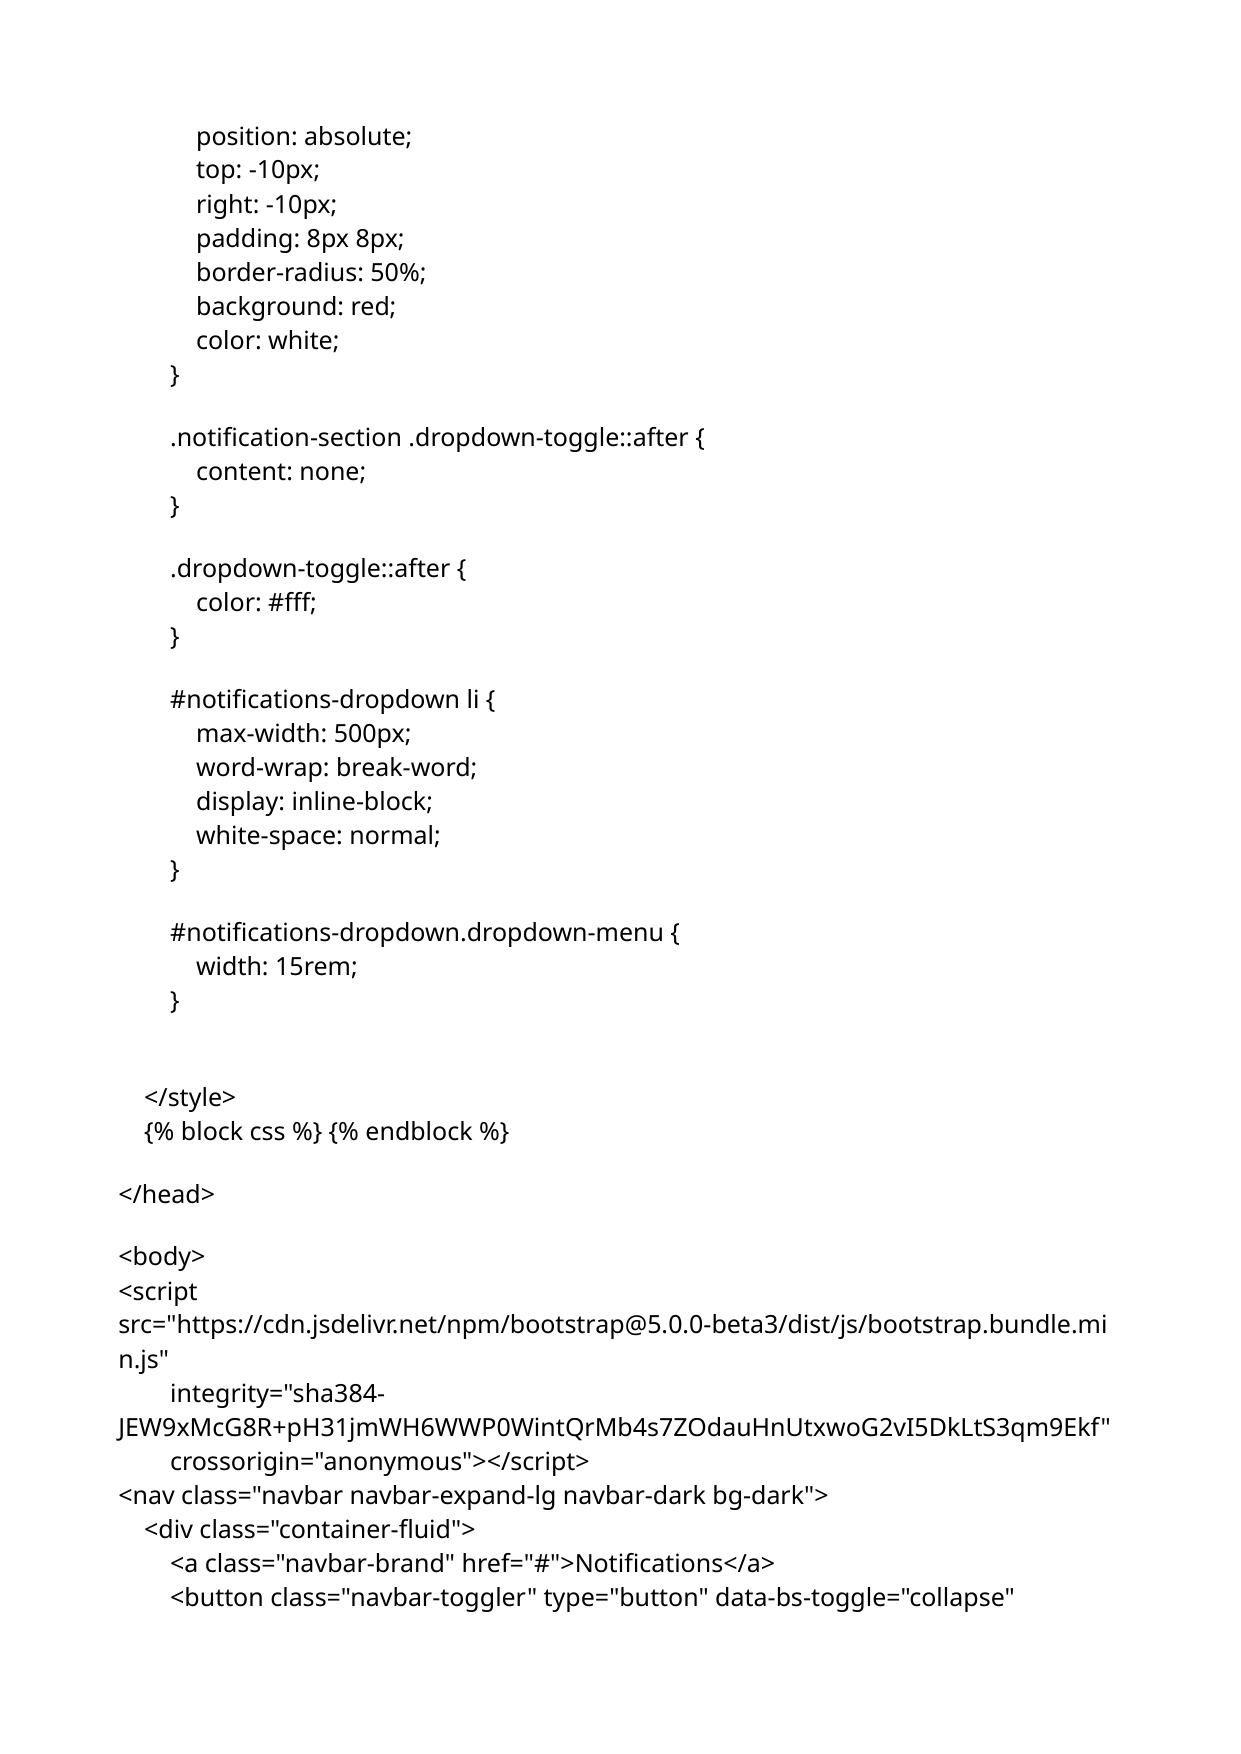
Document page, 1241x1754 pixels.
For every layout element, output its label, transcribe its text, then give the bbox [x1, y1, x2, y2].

text position: absolute; top: -10px; right: -10px; padding: 8px 8px; border-radius: 50%; background: red; color: white; } .notification-section .dropdown-toggle::after { content: none; } .dropdown-toggle::after { color: #fff; } #notifications-dropdown li { max-width: 500px; word-wrap: break-word; display: inline-block; white-space: normal; } #notifications-dropdown.dropdown-menu { width: 15rem; } </style> {% block css %} {% endblock %} </head> <body> <script src="https://cdn.jsdelivr.net/npm/bootstrap@5.0.0-beta3/dist/js/bootstrap.bundle.min.js" integrity="sha384-JEW9xMcG8R+pH31jmWH6WWP0WintQrMb4s7ZOdauHnUtxwoG2vI5DkLtS3qm9Ekf" crossorigin="anonymous"></script> <nav class="navbar navbar-expand-lg navbar-dark bg-dark"> <div class="container-fluid"> <a class="navbar-brand" href="#">Notifications</a> <button class="navbar-toggler" type="button" data-bs-toggle="collapse" [118, 118, 1122, 1614]
